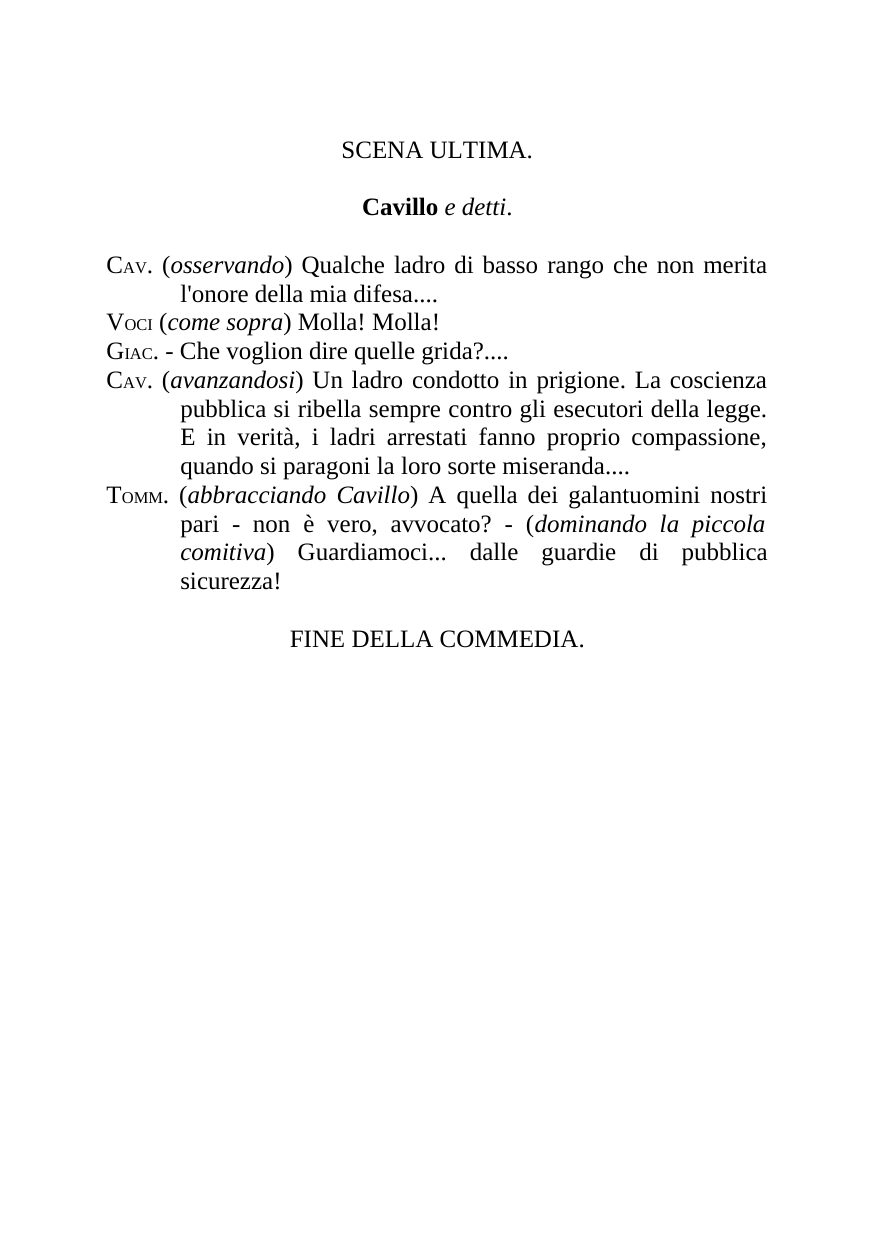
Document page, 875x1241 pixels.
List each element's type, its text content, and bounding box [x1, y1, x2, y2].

text Giac. - Che voglion dire quelle grida?.... [106, 336, 768, 365]
text FINE DELLA COMMEDIA. [106, 624, 768, 652]
text SCENA ULTIMA. [106, 135, 768, 164]
text Cav. (avanzandosi) Un ladro condotto in prigione. La coscienza pubblica si ribella sempre contro gli esecutori della legge. E in verità, i ladri arrestati fanno proprio compassione, quando si paragoni la loro sorte miseranda.... [106, 365, 768, 480]
text Voci (come sopra) Molla! Molla! [106, 307, 768, 336]
text Cav. (osservando) Qualche ladro di basso rango che non merita l'onore della mia difesa.... [106, 250, 768, 307]
text Cavillo e detti. [106, 192, 768, 221]
text Tomm. (abbracciando Cavillo) A quella dei galantuomini nostri pari - non è vero, avvocato? - (dominando la piccola comitiva) Guardiamoci... dalle guardie di pubblica sicurezza! [106, 480, 768, 595]
